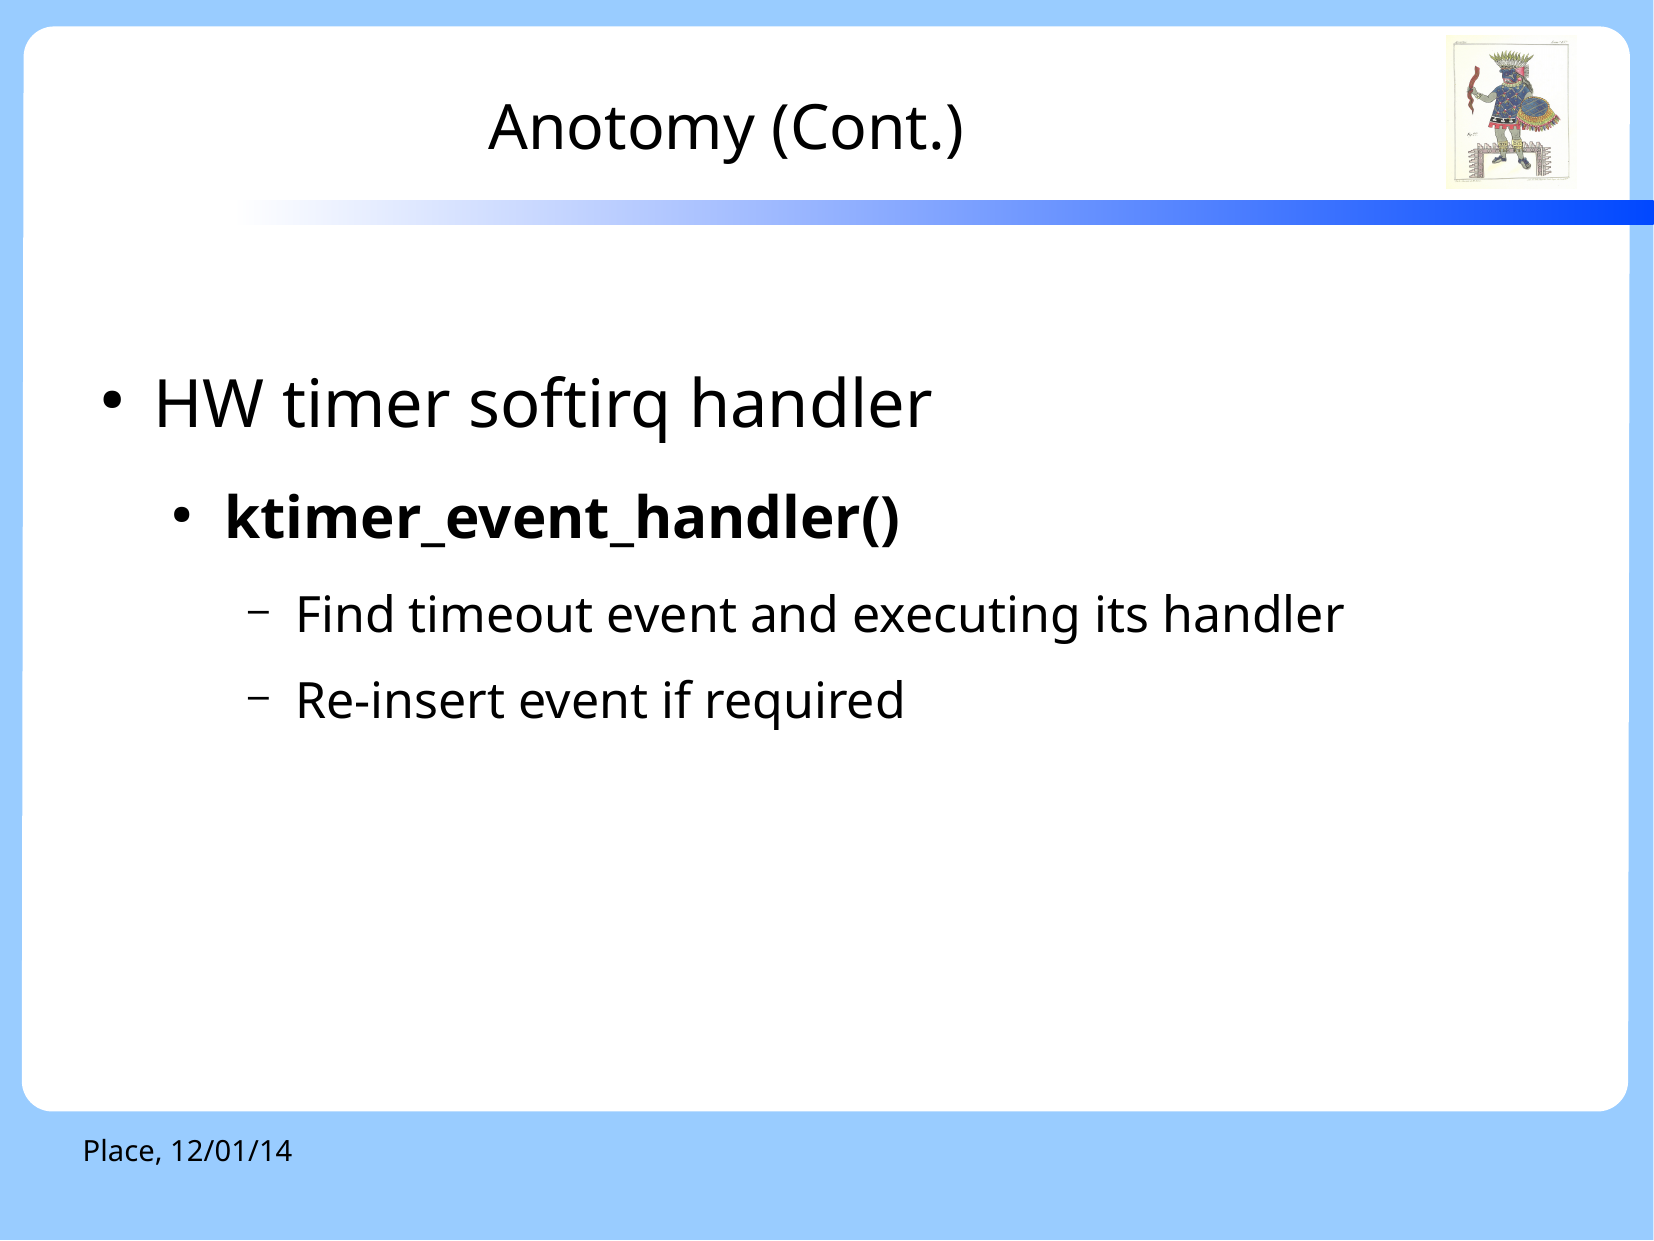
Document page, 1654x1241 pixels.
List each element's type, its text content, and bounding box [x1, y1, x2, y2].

list HW timer softirq handler ktimer_event_handler() Find timeout event and executing its handler Re-insert event if required [82, 236, 1571, 1055]
title Anotomy (Cont.) [82, 49, 1371, 201]
picture [1446, 35, 1577, 189]
